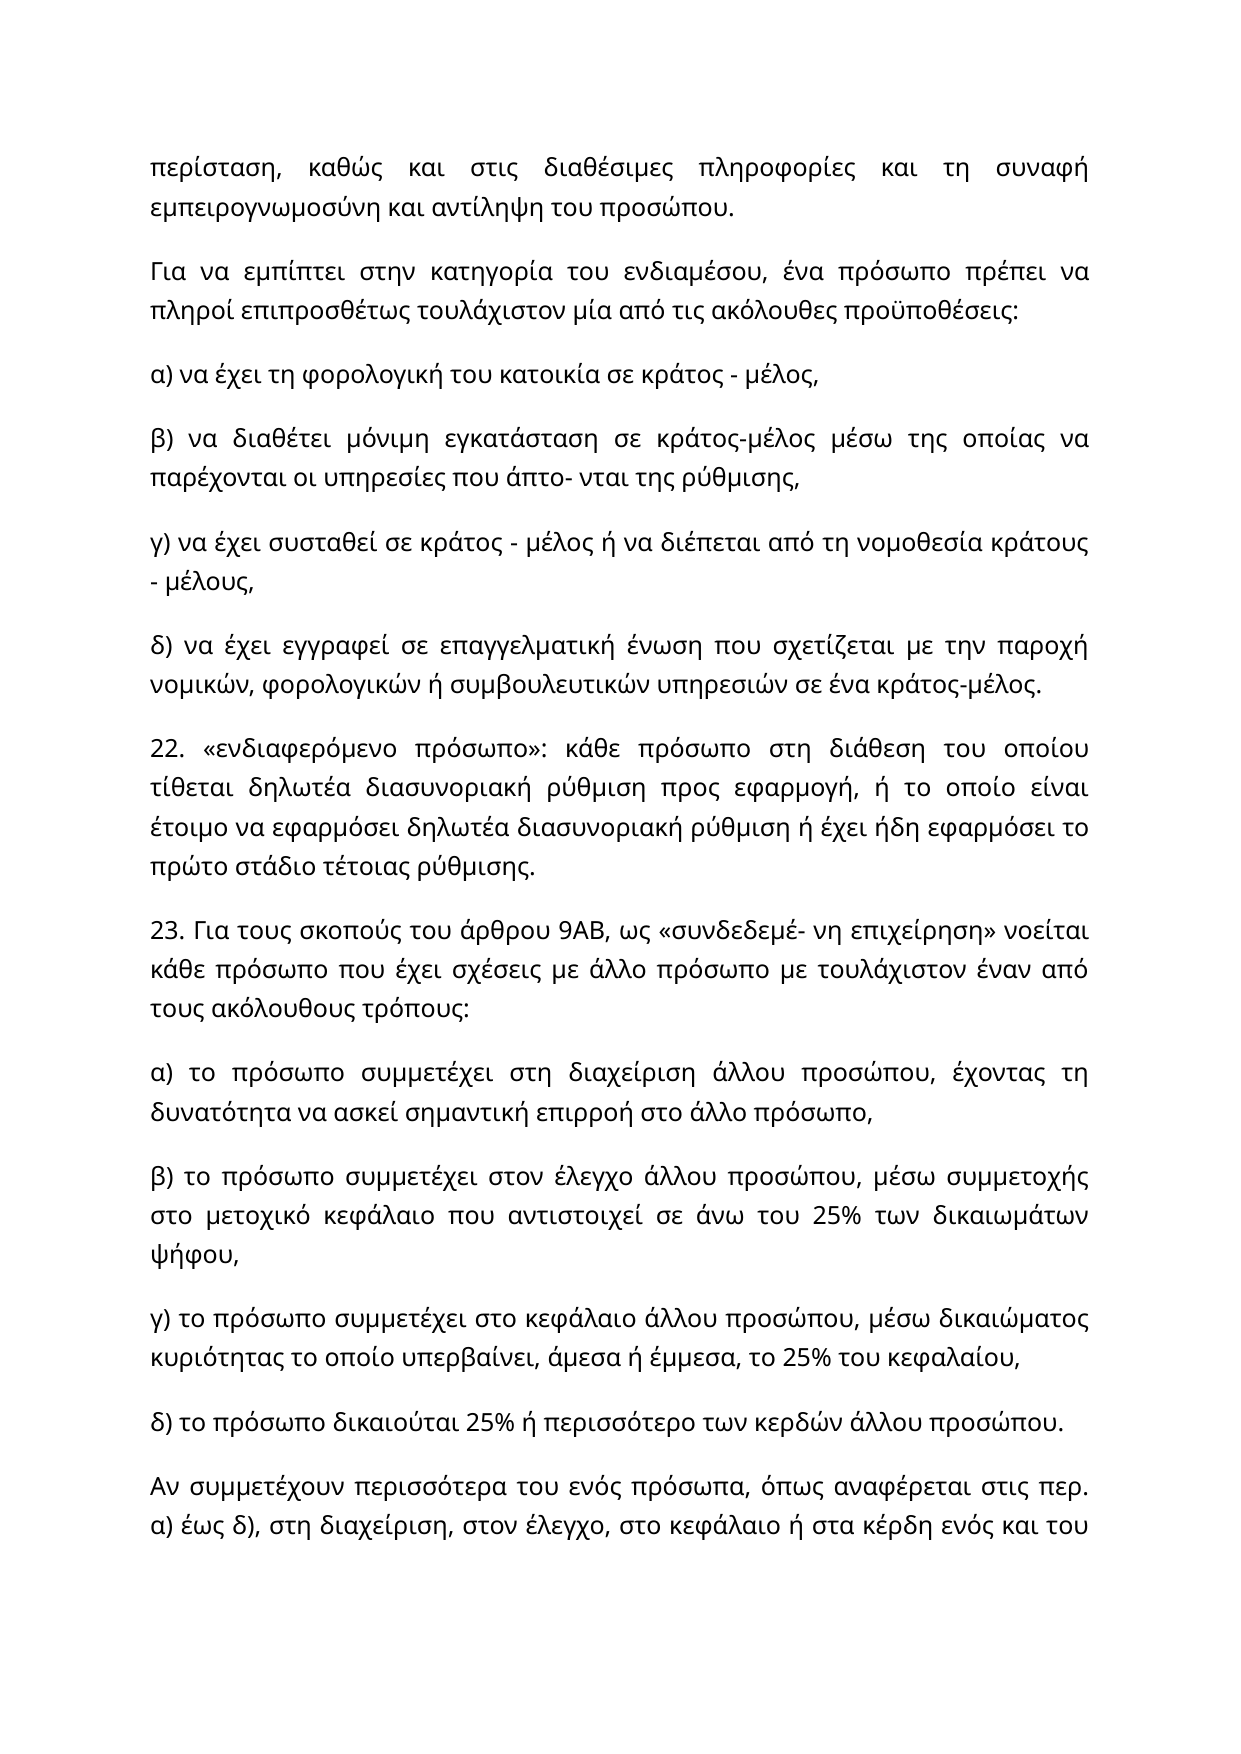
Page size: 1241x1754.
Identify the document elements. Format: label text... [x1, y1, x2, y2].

text α) να έχει τη φορολογική του κατοικία σε κράτος - μέλος, [150, 357, 1090, 391]
text γ) το πρόσωπο συμμετέχει στο κεφάλαιο άλλου προσώπου, μέσω δικαιώματος κυριότητας το οποίο υπερβαίνει, άμεσα ή έμμεσα, το 25% του κεφαλαίου, [150, 1301, 1090, 1374]
text δ) το πρόσωπο δικαιούται 25% ή περισσότερο των κερδών άλλου προσώπου. [150, 1404, 1090, 1438]
text 23. Για τους σκοπούς του άρθρου 9ΑΒ, ως «συνδεδεμέ- νη επιχείρηση» νοείται κάθε πρόσωπο που έχει σχέσεις με άλλο πρόσωπο με τουλάχιστον έναν από τους ακόλουθους τρόπους: [150, 912, 1090, 1025]
text Για να εμπίπτει στην κατηγορία του ενδιαμέσου, ένα πρόσωπο πρέπει να πληροί επιπροσθέτως τουλάχιστον μία από τις ακόλουθες προϋποθέσεις: [150, 253, 1090, 327]
text β) να διαθέτει μόνιμη εγκατάσταση σε κράτος-μέλος μέσω της οποίας να παρέχονται οι υπηρεσίες που άπτο- νται της ρύθμισης, [150, 421, 1090, 494]
text α) το πρόσωπο συμμετέχει στη διαχείριση άλλου προσώπου, έχοντας τη δυνατότητα να ασκεί σημαντική επιρροή στο άλλο πρόσωπο, [150, 1055, 1090, 1128]
text περίσταση, καθώς και στις διαθέσιμες πληροφορίες και τη συναφή εμπειρογνωμοσύνη και αντίληψη του προσώπου. [150, 150, 1090, 223]
text Αν συμμετέχουν περισσότερα του ενός πρόσωπα, όπως αναφέρεται στις περ. α) έως δ), στη διαχείριση, στον έλεγχο, στο κεφάλαιο ή στα κέρδη ενός και του [150, 1468, 1090, 1542]
text δ) να έχει εγγραφεί σε επαγγελματική ένωση που σχετίζεται με την παροχή νομικών, φορολογικών ή συμβουλευτικών υπηρεσιών σε ένα κράτος-μέλος. [150, 627, 1090, 701]
text β) το πρόσωπο συμμετέχει στον έλεγχο άλλου προσώπου, μέσω συμμετοχής στο μετοχικό κεφάλαιο που αντιστοιχεί σε άνω του 25% των δικαιωμάτων ψήφου, [150, 1158, 1090, 1271]
text 22. «ενδιαφερόμενο πρόσωπο»: κάθε πρόσωπο στη διάθεση του οποίου τίθεται δηλωτέα διασυνοριακή ρύθμιση προς εφαρμογή, ή το οποίο είναι έτοιμο να εφαρμόσει δηλωτέα διασυνοριακή ρύθμιση ή έχει ήδη εφαρμόσει το πρώτο στάδιο τέτοιας ρύθμισης. [150, 731, 1090, 882]
text γ) να έχει συσταθεί σε κράτος - μέλος ή να διέπεται από τη νομοθεσία κράτους - μέλους, [150, 524, 1090, 597]
